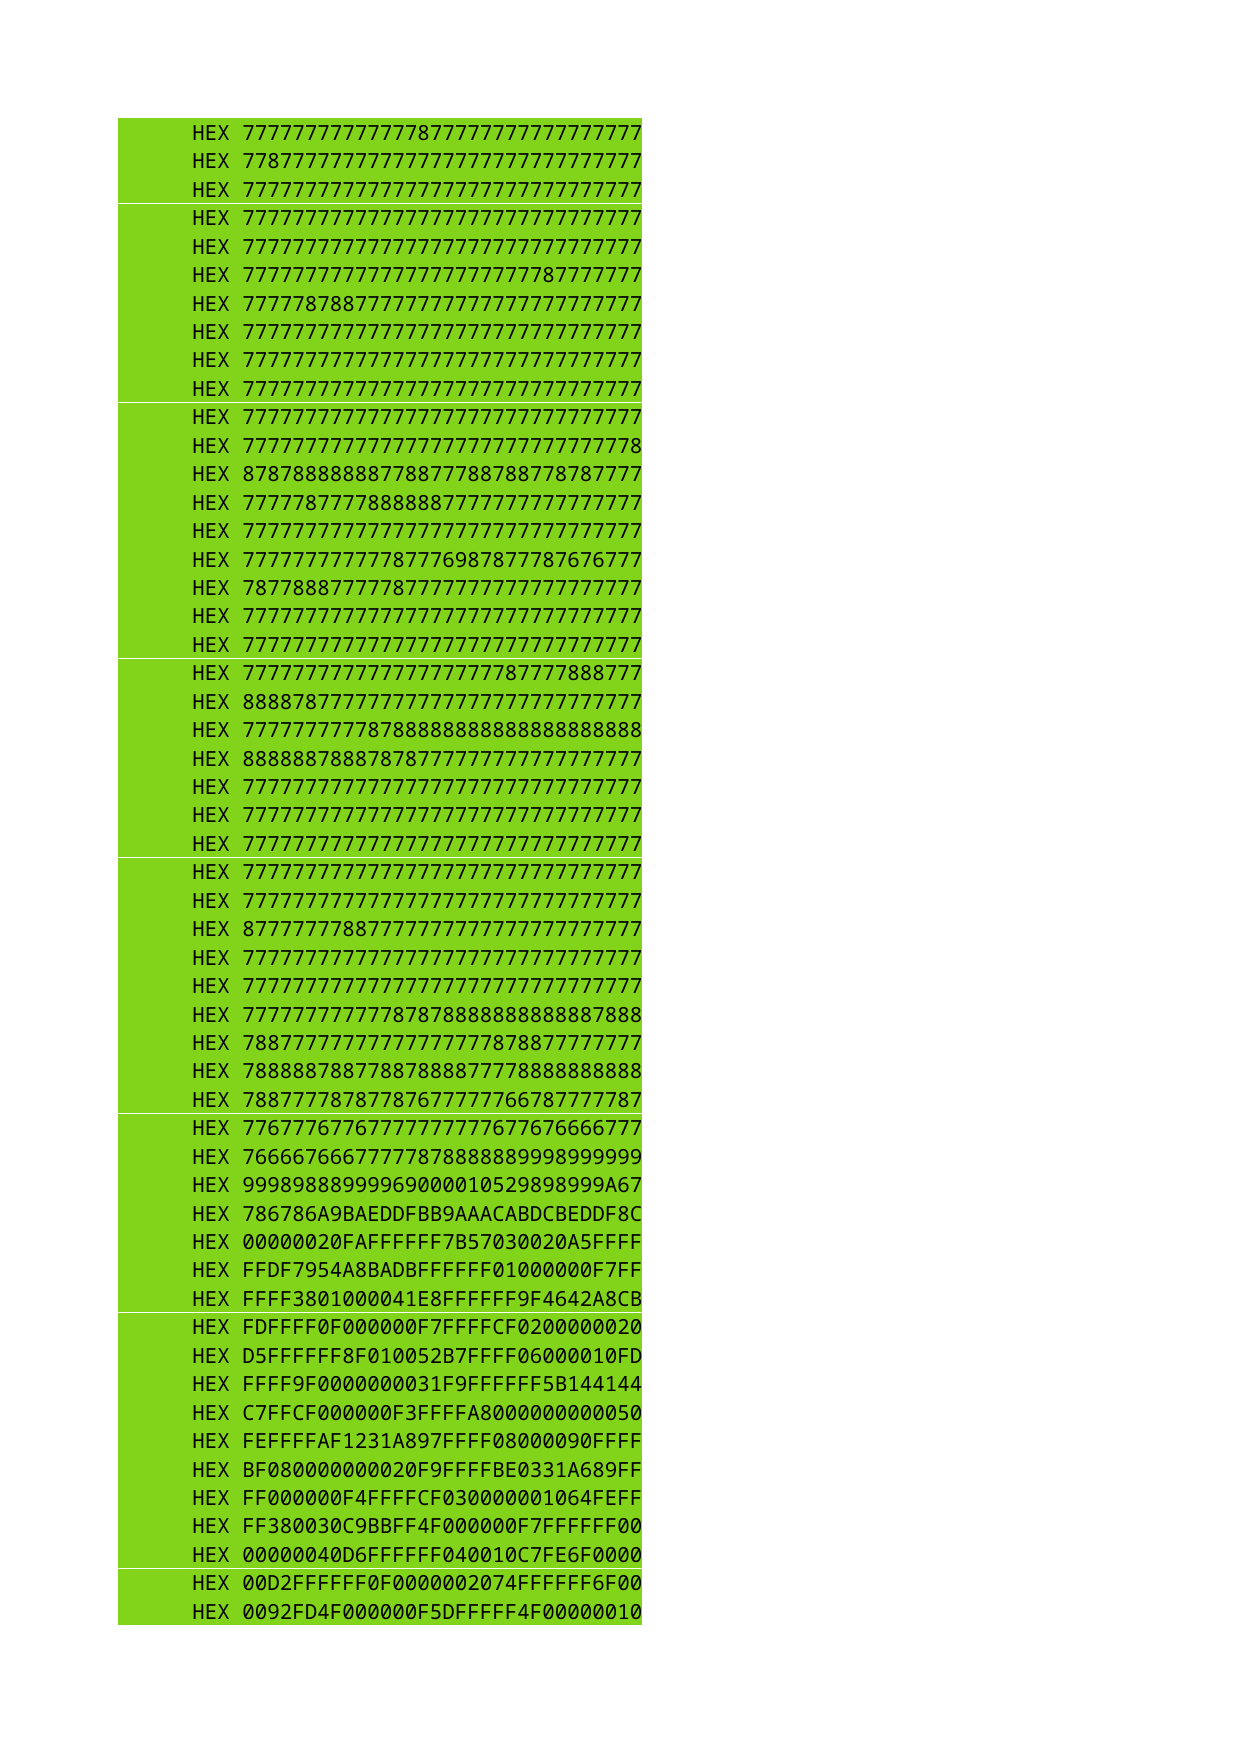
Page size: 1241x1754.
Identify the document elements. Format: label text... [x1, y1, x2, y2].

text HEX 77777777777787878888888888887888 [118, 1000, 1122, 1028]
text HEX 0092FD4F000000F5DFFFFF4F00000010 [118, 1597, 1122, 1625]
text HEX 78877778787787677777766787777787 [118, 1085, 1122, 1113]
text HEX 77677767767777777777677676666777 [118, 1113, 1122, 1142]
text HEX 78888878877887888877778888888888 [118, 1057, 1122, 1085]
text HEX FDFFFF0F000000F7FFFFCF0200000020 [118, 1312, 1122, 1341]
text HEX 786786A9BAEDDFBB9AAACABDCBEDDF8C [118, 1199, 1122, 1227]
text HEX 78877777777777777777878877777777 [118, 1028, 1122, 1057]
text HEX FFFF9F0000000031F9FFFFFF5B144144 [118, 1369, 1122, 1398]
text HEX FF380030C9BBFF4F000000F7FFFFFF00 [118, 1512, 1122, 1540]
text HEX 77777777777777777777777777777777 [118, 374, 1122, 402]
text HEX 77777777777777777777777777777777 [118, 772, 1122, 801]
text HEX 77777777777777777777777777777777 [118, 232, 1122, 260]
text HEX 87777777887777777777777777777777 [118, 914, 1122, 943]
text HEX 88888878887878777777777777777777 [118, 744, 1122, 772]
text HEX 88887877777777777777777777777777 [118, 687, 1122, 715]
text HEX 77877777777777777777777777777777 [118, 147, 1122, 175]
text HEX 77777777777777777777777777777777 [118, 203, 1122, 232]
text HEX 77777777777777777777777777777777 [118, 943, 1122, 971]
text HEX 77777777777777777777777777777777 [118, 175, 1122, 203]
text HEX 78778887777787777777777777777777 [118, 573, 1122, 602]
text HEX 77777777777777777777777777777777 [118, 402, 1122, 431]
text HEX 77777777777777777777777777777778 [118, 431, 1122, 459]
text HEX C7FFCF000000F3FFFFA8000000000050 [118, 1398, 1122, 1426]
text HEX 77777777777777777777777777777777 [118, 346, 1122, 374]
text HEX 77777777777777777777777787777777 [118, 260, 1122, 289]
text HEX 77777777777777777777777777777777 [118, 630, 1122, 658]
text HEX 77777777777777777777777777777777 [118, 317, 1122, 346]
text HEX FFFF3801000041E8FFFFFF9F4642A8CB [118, 1284, 1122, 1312]
text HEX 87878888888778877788788778787777 [118, 459, 1122, 488]
text HEX FFDF7954A8BADBFFFFFF01000000F7FF [118, 1256, 1122, 1284]
text HEX 77777777777777777777777777777777 [118, 516, 1122, 545]
text HEX 77777878877777777777777777777777 [118, 289, 1122, 317]
text HEX 77777777777777777777777777777777 [118, 801, 1122, 829]
text HEX 77777777777777777777777777777777 [118, 829, 1122, 857]
text HEX D5FFFFFF8F010052B7FFFF06000010FD [118, 1341, 1122, 1369]
text HEX 77777777777787776987877787676777 [118, 545, 1122, 573]
text HEX 76666766677777878888889998999999 [118, 1142, 1122, 1170]
text HEX 77777777777777777777777777777777 [118, 886, 1122, 914]
text HEX 77777877778888887777777777777777 [118, 488, 1122, 516]
text HEX FEFFFFAF1231A897FFFF08000090FFFF [118, 1426, 1122, 1455]
text HEX 00000020FAFFFFFF7B57030020A5FFFF [118, 1227, 1122, 1256]
text HEX FF000000F4FFFFCF030000001064FEFF [118, 1483, 1122, 1512]
text HEX 00000040D6FFFFFF040010C7FE6F0000 [118, 1540, 1122, 1568]
text HEX 77777777777777777777777777777777 [118, 971, 1122, 1000]
text HEX 00D2FFFFFF0F0000002074FFFFFF6F00 [118, 1568, 1122, 1597]
text HEX 77777777777777877777777777777777 [118, 118, 1122, 147]
text HEX 77777777777777777777787777888777 [118, 658, 1122, 687]
text HEX BF080000000020F9FFFFBE0331A689FF [118, 1455, 1122, 1483]
text HEX 99989888999969000010529898999A67 [118, 1170, 1122, 1199]
text HEX 77777777777777777777777777777777 [118, 602, 1122, 630]
text HEX 77777777777777777777777777777777 [118, 857, 1122, 886]
text HEX 77777777778788888888888888888888 [118, 715, 1122, 744]
